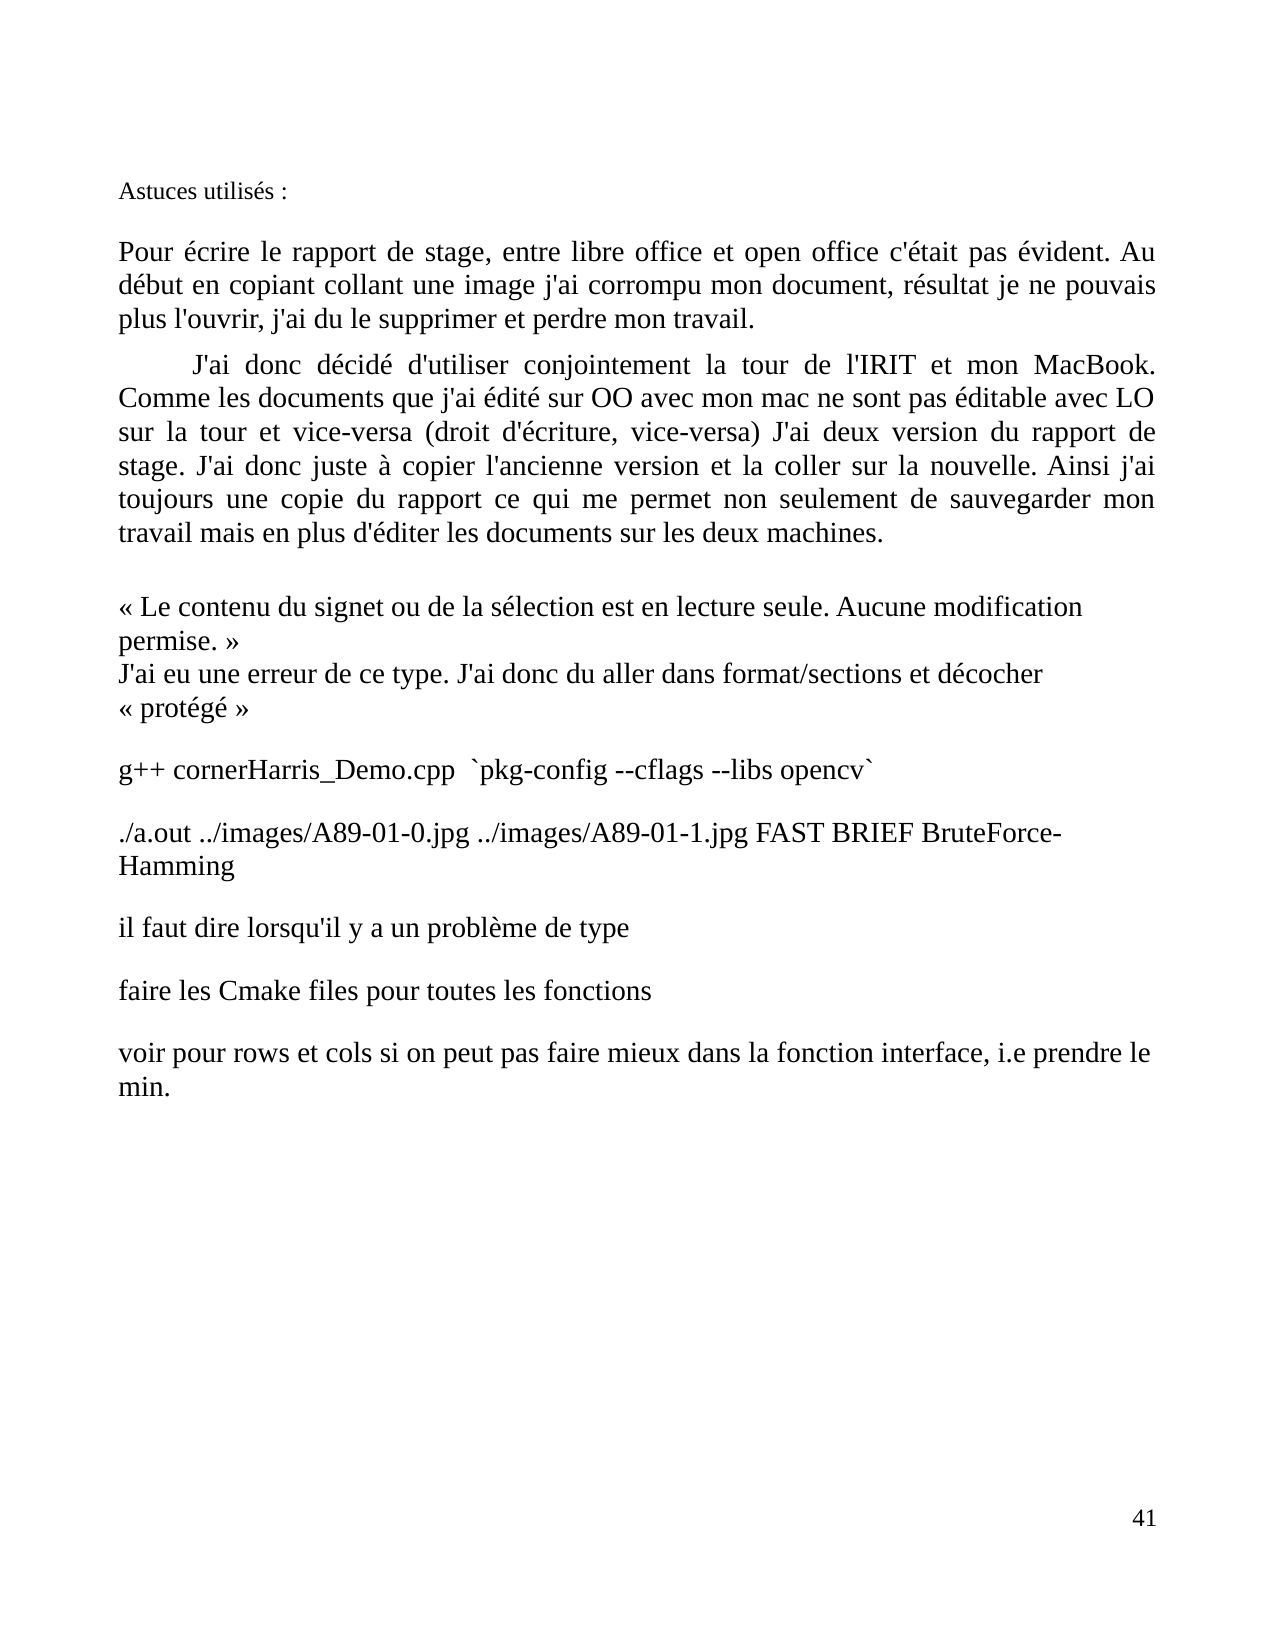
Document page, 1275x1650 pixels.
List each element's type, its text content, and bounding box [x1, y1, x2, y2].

text ./a.out ../images/A89-01-0.jpg ../images/A89-01-1.jpg FAST BRIEF BruteForce-Hamming [118, 815, 1157, 882]
text J'ai eu une erreur de ce type. J'ai donc du aller dans format/sections et décocher « protégé » [118, 657, 1157, 724]
text il faut dire lorsqu'il y a un problème de type [118, 911, 1157, 944]
text faire les Cmake files pour toutes les fonctions [118, 973, 1157, 1006]
text Pour écrire le rapport de stage, entre libre office et open office c'était pas évident. Au début en copiant collant une image j'ai corrompu mon document, résultat je ne pouvais plus l'ouvrir, j'ai du le supprimer et perdre mon travail. [118, 234, 1157, 334]
text « Le contenu du signet ou de la sélection est en lecture seule. Aucune modification permise. » [118, 589, 1157, 657]
text Astuces utilisés : [118, 176, 1157, 205]
text J'ai donc décidé d'utiliser conjointement la tour de l'IRIT et mon MacBook. Comme les documents que j'ai édité sur OO avec mon mac ne sont pas éditable avec LO sur la tour et vice-versa (droit d'écriture, vice-versa) J'ai deux version du rapport de stage. J'ai donc juste à copier l'ancienne version et la coller sur la nouvelle. Ainsi j'ai toujours une copie du rapport ce qui me permet non seulement de sauvegarder mon travail mais en plus d'éditer les documents sur les deux machines. [118, 347, 1157, 548]
text voir pour rows et cols si on peut pas faire mieux dans la fonction interface, i.e prendre le min. [118, 1035, 1157, 1102]
text g++ cornerHarris_Demo.cpp `pkg-config --cflags --libs opencv` [118, 752, 1157, 786]
